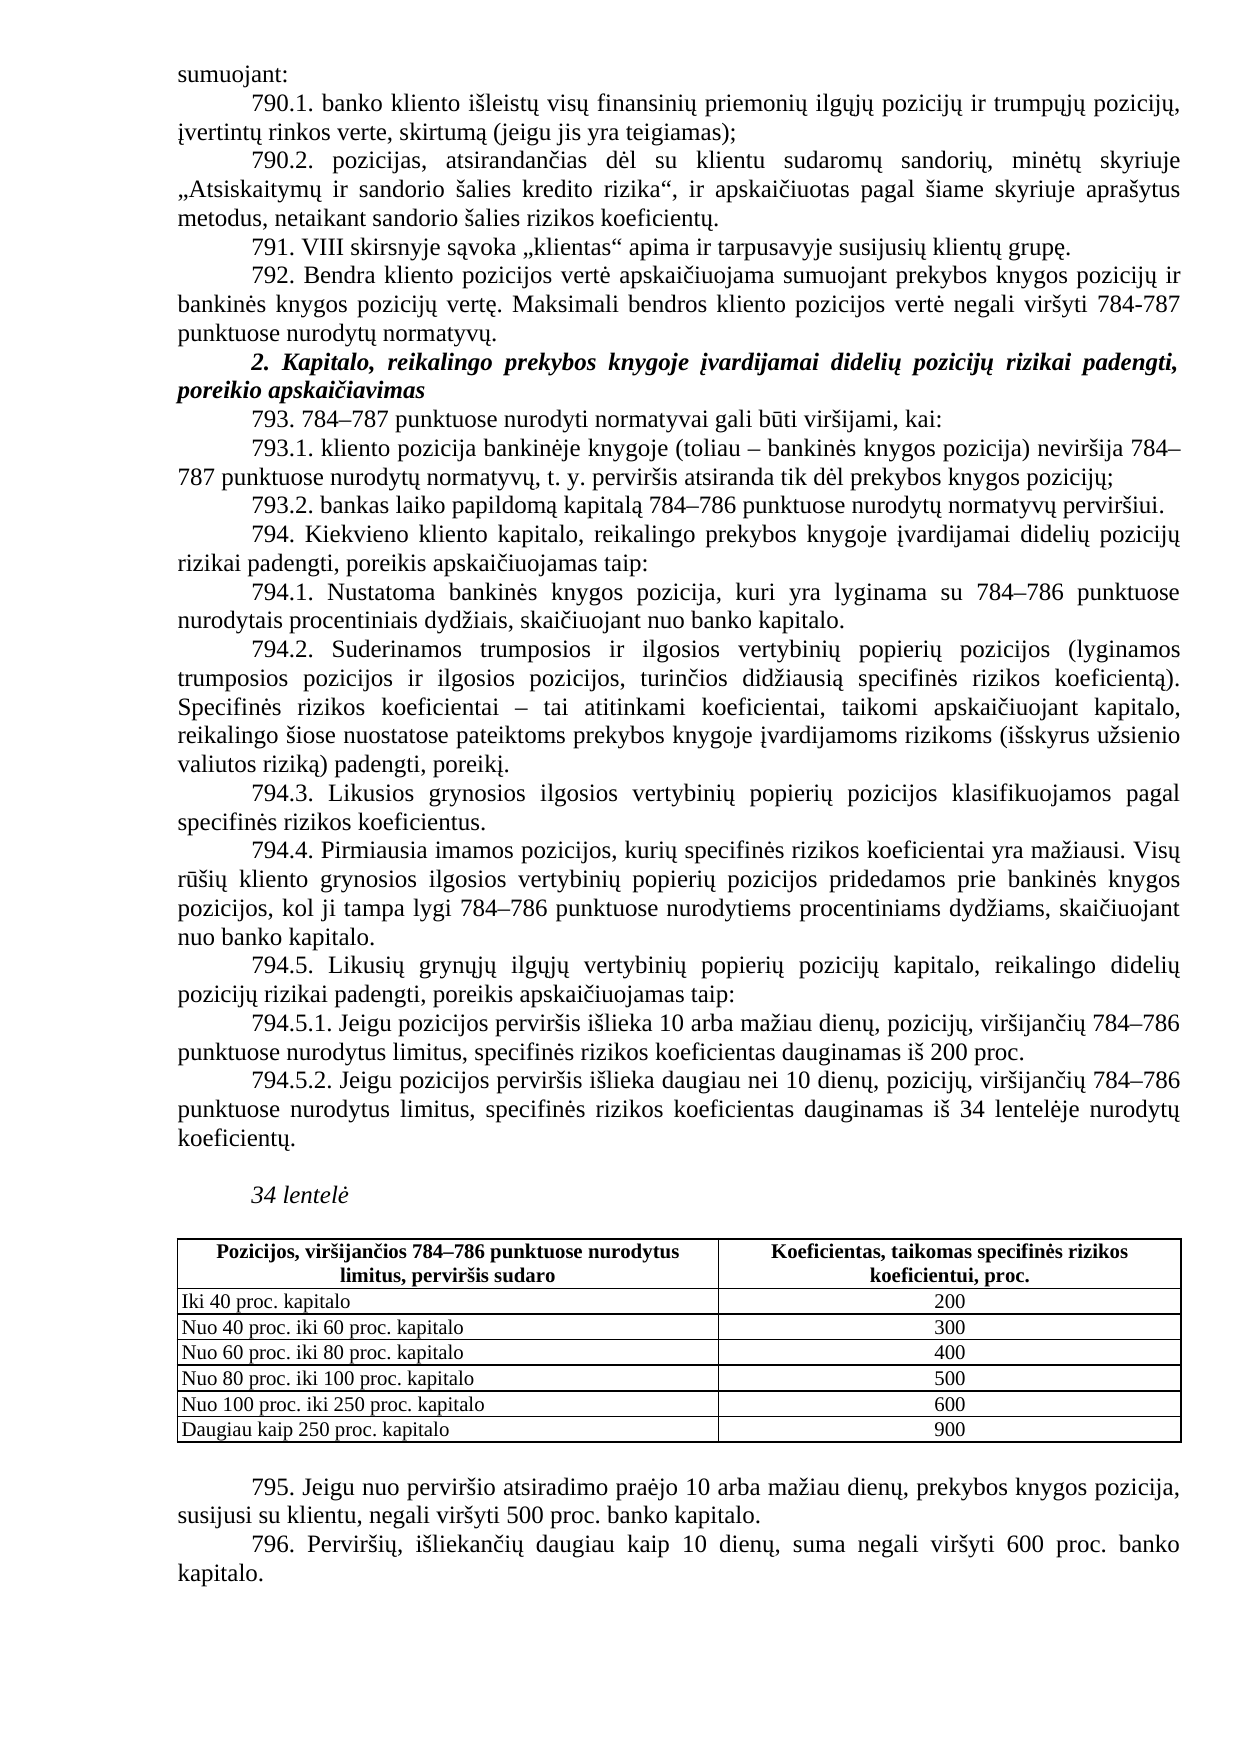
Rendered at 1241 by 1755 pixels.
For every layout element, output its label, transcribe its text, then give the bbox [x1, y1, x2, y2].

text 793.2. bankas laiko papildomą kapitalą 784–786 punktuose nurodytų normatyvų perviršiui. [177, 490, 1181, 519]
text 794. Kiekvieno kliento kapitalo, reikalingo prekybos knygoje įvardijamai didelių pozicijų rizikai padengti, poreikis apskaičiuojamas taip: [177, 519, 1181, 577]
text 794.5. Likusių grynųjų ilgųjų vertybinių popierių pozicijų kapitalo, reikalingo didelių pozicijų rizikai padengti, poreikis apskaičiuojamas taip: [177, 950, 1181, 1008]
text 794.2. Suderinamos trumposios ir ilgosios vertybinių popierių pozicijos (lyginamos trumposios pozicijos ir ilgosios pozicijos, turinčios didžiausią specifinės rizikos koeficientą). Specifinės rizikos koeficientai – tai atitinkami koeficientai, taikomi apskaičiuojant kapitalo, reikalingo šiose nuostatose pateiktoms prekybos knygoje įvardijamoms rizikoms (išskyrus užsienio valiutos riziką) padengti, poreikį. [177, 634, 1181, 778]
text 2. Kapitalo, reikalingo prekybos knygoje įvardijamai didelių pozicijų rizikai padengti, poreikio apskaičiavimas [177, 347, 1181, 404]
text 793. 784–787 punktuose nurodyti normatyvai gali būti viršijami, kai: [177, 404, 1181, 433]
text 792. Bendra kliento pozicijos vertė apskaičiuojama sumuojant prekybos knygos pozicijų ir bankinės knygos pozicijų vertę. Maksimali bendros kliento pozicijos vertė negali viršyti 784-787 punktuose nurodytų normatyvų. [177, 260, 1181, 347]
text 790.1. banko kliento išleistų visų finansinių priemonių ilgųjų pozicijų ir trumpųjų pozicijų, įvertintų rinkos verte, skirtumą (jeigu jis yra teigiamas); [177, 88, 1181, 145]
text 794.3. Likusios grynosios ilgosios vertybinių popierių pozicijos klasifikuojamos pagal specifinės rizikos koeficientus. [177, 778, 1181, 835]
text 795. Jeigu nuo perviršio atsiradimo praėjo 10 arba mažiau dienų, prekybos knygos pozicija, susijusi su klientu, negali viršyti 500 proc. banko kapitalo. [177, 1472, 1181, 1529]
text 794.5.1. Jeigu pozicijos perviršis išlieka 10 arba mažiau dienų, pozicijų, viršijančių 784–786 punktuose nurodytus limitus, specifinės rizikos koeficientas dauginamas iš 200 proc. [177, 1008, 1181, 1065]
text 794.4. Pirmiausia imamos pozicijos, kurių specifinės rizikos koeficientai yra mažiausi. Visų rūšių kliento grynosios ilgosios vertybinių popierių pozicijos pridedamos prie bankinės knygos pozicijos, kol ji tampa lygi 784–786 punktuose nurodytiems procentiniams dydžiams, skaičiuojant nuo banko kapitalo. [177, 835, 1181, 950]
text 794.5.2. Jeigu pozicijos perviršis išlieka daugiau nei 10 dienų, pozicijų, viršijančių 784–786 punktuose nurodytus limitus, specifinės rizikos koeficientas dauginamas iš 34 lentelėje nurodytų koeficientų. [177, 1065, 1181, 1152]
text 791. VIII skirsnyje sąvoka „klientas“ apima ir tarpusavyje susijusių klientų grupę. [177, 232, 1181, 260]
text 34 lentelė [177, 1180, 1181, 1209]
text 794.1. Nustatoma bankinės knygos pozicija, kuri yra lyginama su 784–786 punktuose nurodytais procentiniais dydžiais, skaičiuojant nuo banko kapitalo. [177, 577, 1181, 634]
text 796. Perviršių, išliekančių daugiau kaip 10 dienų, suma negali viršyti 600 proc. banko kapitalo. [177, 1529, 1181, 1587]
text 793.1. kliento pozicija bankinėje knygoje (toliau – bankinės knygos pozicija) neviršija 784–787 punktuose nurodytų normatyvų, t. y. perviršis atsiranda tik dėl prekybos knygos pozicijų; [177, 433, 1181, 490]
text 790.2. pozicijas, atsirandančias dėl su klientu sudaromų sandorių, minėtų skyriuje „Atsiskaitymų ir sandorio šalies kredito rizika“, ir apskaičiuotas pagal šiame skyriuje aprašytus metodus, netaikant sandorio šalies rizikos koeficientų. [177, 145, 1181, 232]
text sumuojant: [177, 59, 1181, 88]
